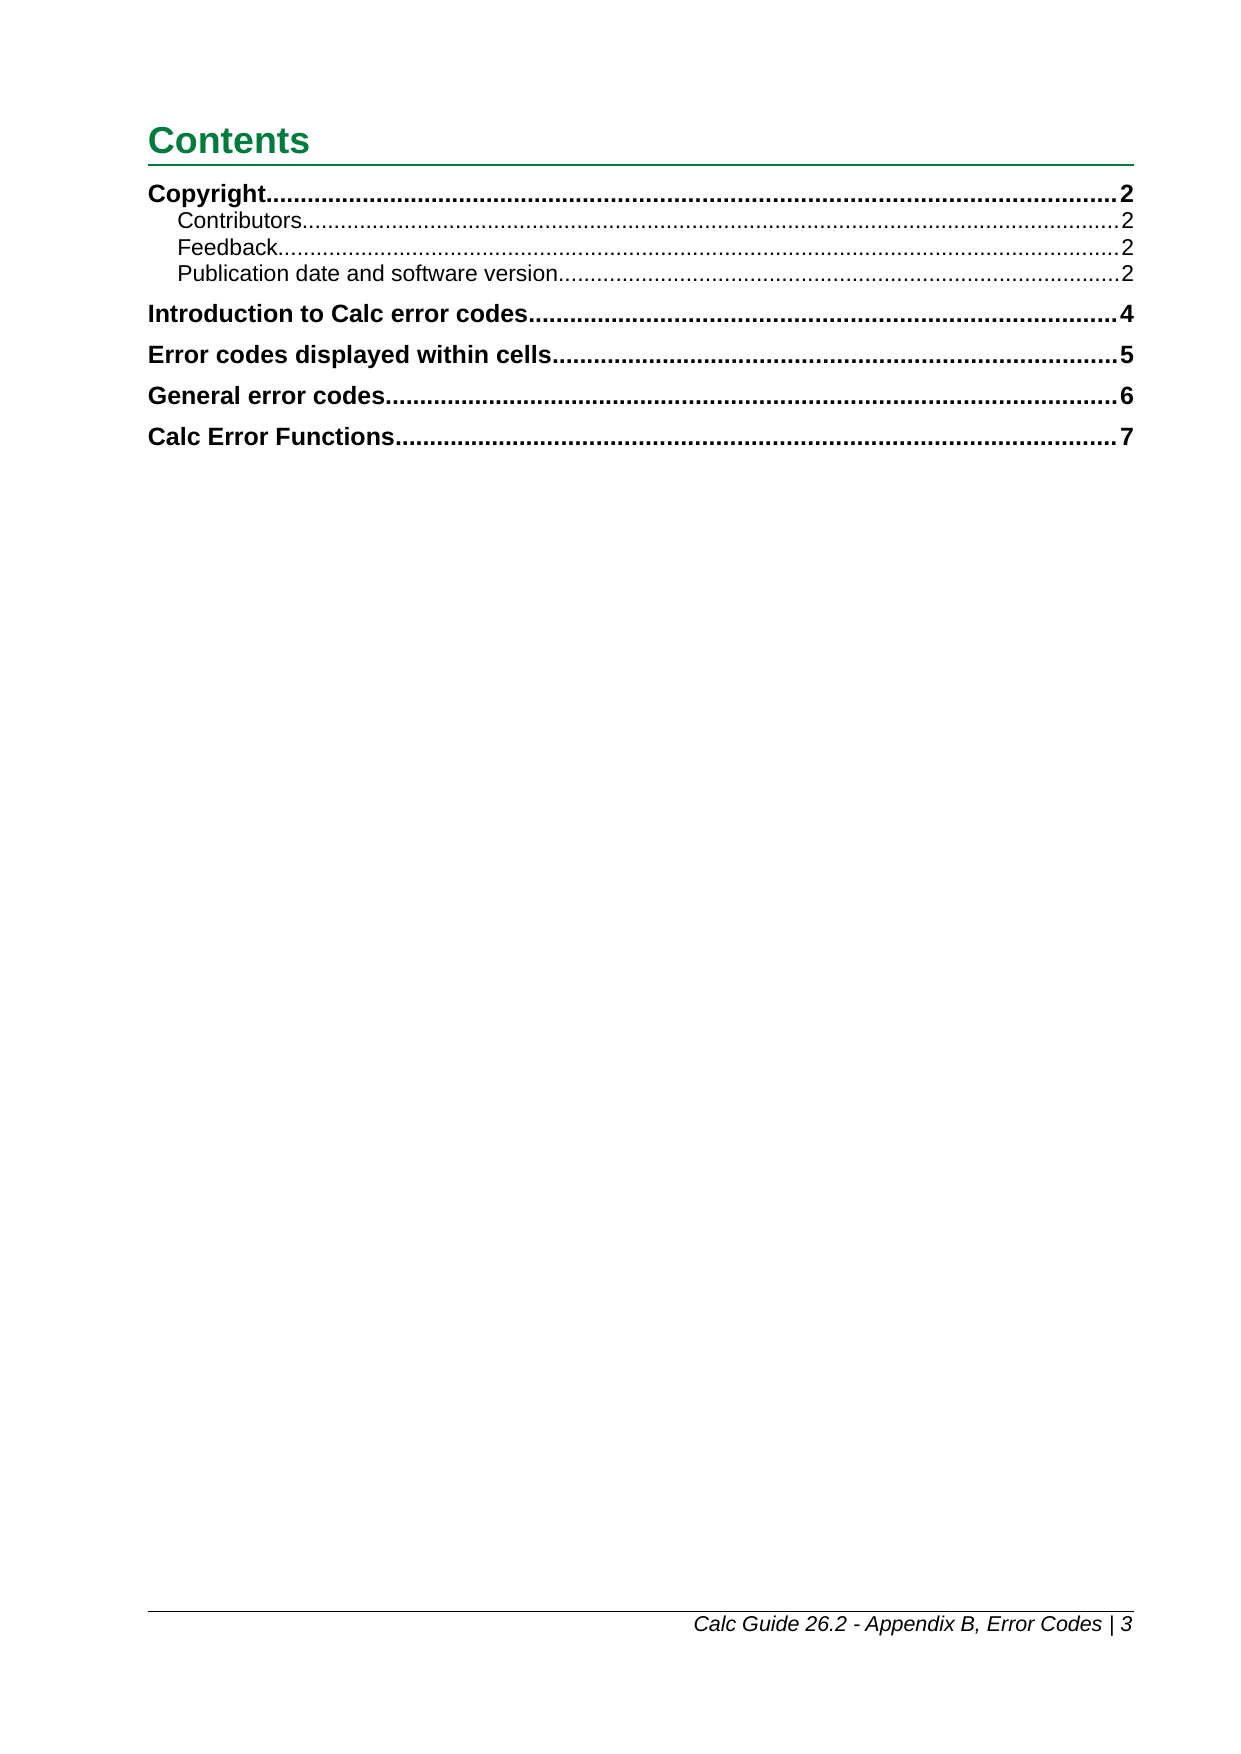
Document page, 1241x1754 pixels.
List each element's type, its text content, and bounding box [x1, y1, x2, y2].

text Feedback 2 [177, 234, 1134, 260]
subtitle Contents [148, 118, 1134, 164]
text General error codes 6 [148, 381, 1134, 410]
text Publication date and software version 2 [177, 260, 1134, 286]
text Error codes displayed within cells 5 [148, 340, 1134, 369]
text Calc Error Functions 7 [148, 422, 1134, 451]
text Copyright 2 [148, 179, 1134, 207]
text Contributors 2 [177, 207, 1134, 234]
text Introduction to Calc error codes 4 [148, 299, 1134, 328]
